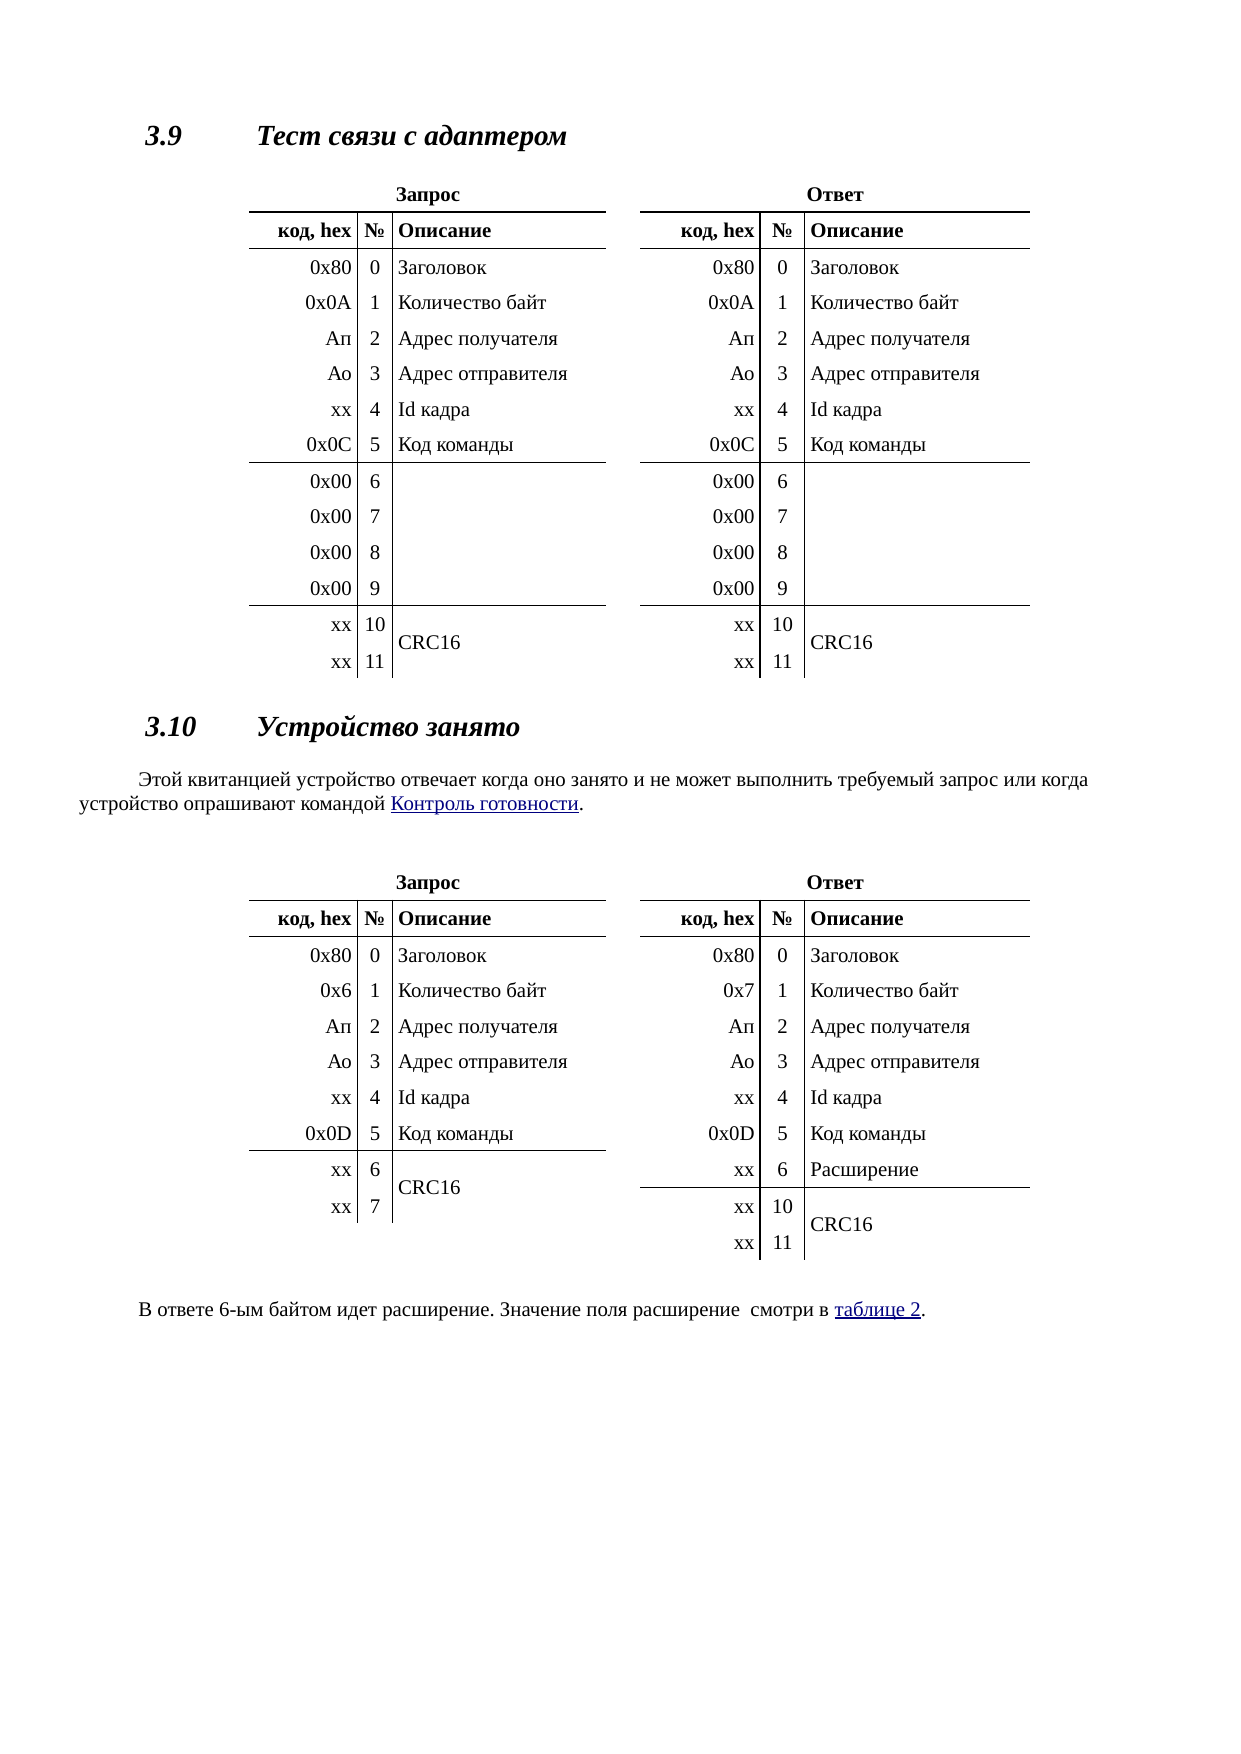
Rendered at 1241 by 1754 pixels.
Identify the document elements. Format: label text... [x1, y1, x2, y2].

table_cell Заголовок [393, 937, 606, 973]
table_cell [606, 973, 640, 1008]
table_cell Описание [805, 901, 1029, 936]
table_cell 0x0А [249, 285, 357, 320]
table_header Ответ [640, 176, 1029, 211]
table_cell CRC16 [805, 1188, 1029, 1260]
table_cell Адрес отправителя [805, 1044, 1029, 1079]
table_cell 6 [358, 463, 392, 499]
table_cell 0x00 [640, 499, 759, 534]
text Этой квитанцией устройство отвечает когда оно занято и не может выполнить требуемый запрос или когда устройство опрашивают командой Контроль готовности. [79, 767, 1187, 815]
table_cell 4 [358, 1079, 392, 1115]
table_cell Адрес получателя [393, 1008, 606, 1044]
table_cell 10 [358, 606, 392, 642]
table_cell 10 [761, 606, 804, 642]
table_cell 2 [761, 320, 804, 356]
table_cell код, hex [249, 901, 357, 936]
table_cell 7 [358, 1187, 392, 1223]
table_cell 0x7 [640, 973, 759, 1008]
table_cell Ао [249, 1044, 357, 1079]
table_cell Код команды [393, 1115, 606, 1150]
table_cell 4 [358, 391, 392, 427]
table_cell xx [640, 1079, 759, 1115]
table_cell Адрес получателя [393, 320, 606, 356]
table_cell [606, 605, 640, 642]
table_cell [393, 499, 606, 534]
table_cell Заголовок [393, 249, 606, 284]
table_cell xx [249, 606, 357, 642]
table_cell 0x00 [249, 534, 357, 570]
table_cell Адрес отправителя [805, 356, 1029, 391]
table_cell 0 [761, 937, 804, 973]
table_cell xx [249, 391, 357, 427]
table_cell Адрес отправителя [393, 1044, 606, 1079]
table_cell Заголовок [805, 937, 1029, 973]
table_cell 0x0C [249, 427, 357, 462]
table_cell 0x0А [640, 285, 759, 320]
table_cell Количество байт [805, 973, 1029, 1008]
table_cell Адрес получателя [805, 1008, 1029, 1044]
table_cell [606, 1223, 640, 1260]
table_cell 0 [358, 249, 392, 284]
table_cell 6 [358, 1151, 392, 1187]
table_cell Ао [640, 356, 759, 391]
table_cell 5 [761, 427, 804, 462]
subtitle Устройство занято [108, 709, 1187, 743]
table_cell код, hex [640, 901, 759, 936]
table_cell 7 [761, 499, 804, 534]
table_cell [805, 499, 1029, 534]
table_header Запрос [249, 864, 606, 899]
table_cell [606, 900, 640, 936]
table_cell 11 [358, 642, 392, 678]
table_cell 1 [761, 973, 804, 1008]
table_cell [606, 1115, 640, 1150]
table_cell [392, 1223, 606, 1260]
table_cell код, hex [249, 213, 357, 248]
table_cell Id кадра [393, 391, 606, 427]
table_cell 3 [358, 1044, 392, 1079]
table_cell [249, 1223, 357, 1260]
table_cell Ап [249, 320, 357, 356]
table_cell 4 [761, 391, 804, 427]
table_cell [606, 499, 640, 534]
table_cell Количество байт [393, 285, 606, 320]
table_cell xx [640, 1223, 759, 1260]
table_cell 8 [358, 534, 392, 570]
table_cell Описание [805, 213, 1029, 248]
table_cell [606, 462, 640, 499]
table_cell № [358, 901, 392, 936]
table_cell 9 [761, 570, 804, 605]
table_cell Ао [640, 1044, 759, 1079]
table_cell [606, 1187, 640, 1223]
text В ответе 6-ым байтом идет расширение. Значение поля расширение смотри в таблице 2. [79, 1296, 1187, 1321]
table_cell 3 [761, 356, 804, 391]
table_cell xx [249, 1079, 357, 1115]
table_cell xx [640, 606, 759, 642]
table_cell Расширение [805, 1150, 1029, 1187]
table_cell [393, 570, 606, 605]
table_cell 1 [761, 285, 804, 320]
table_cell [606, 642, 640, 678]
table_cell 2 [358, 1008, 392, 1044]
table_cell 0x00 [249, 499, 357, 534]
table_cell 0x00 [640, 463, 759, 499]
table_cell Адрес отправителя [393, 356, 606, 391]
table_cell xx [640, 1150, 759, 1187]
table_cell Ап [249, 1008, 357, 1044]
table_cell 0x80 [249, 937, 357, 973]
table_cell [805, 463, 1029, 499]
table_cell Ао [249, 356, 357, 391]
table_cell 5 [358, 427, 392, 462]
table_cell [606, 356, 640, 391]
table_cell 0 [358, 937, 392, 973]
table_cell 11 [761, 1223, 804, 1260]
table_cell xx [640, 1188, 759, 1223]
table_cell 0x0D [640, 1115, 759, 1150]
table_cell Описание [393, 213, 606, 248]
table_cell Описание [393, 901, 606, 936]
table_cell 3 [761, 1044, 804, 1079]
table_cell код, hex [640, 213, 759, 248]
table_cell Ап [640, 1008, 759, 1044]
table_cell 0 [761, 249, 804, 284]
table_cell Адрес получателя [805, 320, 1029, 356]
table_cell 2 [358, 320, 392, 356]
table_cell 2 [761, 1008, 804, 1044]
table_cell [393, 534, 606, 570]
table_cell xx [249, 1187, 357, 1223]
table_cell [606, 1079, 640, 1115]
table_cell [606, 1044, 640, 1079]
table_header Ответ [640, 864, 1029, 899]
table_cell 7 [358, 499, 392, 534]
table_cell 0x0C [640, 427, 759, 462]
table_cell 11 [761, 642, 804, 678]
table_cell Код команды [805, 427, 1029, 462]
table_cell xx [640, 642, 759, 678]
table_cell 5 [761, 1115, 804, 1150]
table_cell 0x0D [249, 1115, 357, 1150]
table_cell 1 [358, 973, 392, 1008]
table_header Запрос [249, 176, 606, 211]
table_cell [606, 1150, 640, 1187]
table_header [606, 864, 640, 899]
table_cell 0x00 [249, 570, 357, 605]
subtitle Тест связи с адаптером [108, 118, 1187, 152]
table_cell 4 [761, 1079, 804, 1115]
table_cell Код команды [393, 427, 606, 462]
table_cell 0x00 [640, 570, 759, 605]
table_cell [606, 285, 640, 320]
table_cell 0x6 [249, 973, 357, 1008]
table_cell Id кадра [393, 1079, 606, 1115]
table_cell [606, 391, 640, 427]
table_cell Код команды [805, 1115, 1029, 1150]
table_cell Ап [640, 320, 759, 356]
table_cell Количество байт [805, 285, 1029, 320]
table_cell 6 [761, 463, 804, 499]
table_cell CRC16 [805, 606, 1029, 678]
table_cell xx [249, 1151, 357, 1187]
table_cell № [358, 213, 392, 248]
table_cell [606, 211, 640, 248]
table_cell CRC16 [393, 1151, 606, 1223]
table_cell [606, 570, 640, 605]
table_cell 9 [358, 570, 392, 605]
table_cell 0x00 [249, 463, 357, 499]
table_cell № [761, 213, 804, 248]
table_cell [805, 534, 1029, 570]
table_cell 0x00 [640, 534, 759, 570]
table_cell Количество байт [393, 973, 606, 1008]
table_cell [805, 570, 1029, 605]
table_cell [606, 936, 640, 973]
table_cell [606, 1008, 640, 1044]
table_cell 0x80 [640, 249, 759, 284]
table_cell Заголовок [805, 249, 1029, 284]
table_cell 0x80 [640, 937, 759, 973]
table_header [606, 176, 640, 211]
table_cell [393, 463, 606, 499]
table_cell [357, 1223, 392, 1260]
table_cell Id кадра [805, 391, 1029, 427]
table_cell [606, 248, 640, 284]
table_cell 8 [761, 534, 804, 570]
table_cell 6 [761, 1150, 804, 1187]
table_cell [606, 427, 640, 462]
table_cell xx [249, 642, 357, 678]
table_cell Id кадра [805, 1079, 1029, 1115]
table_cell 10 [761, 1188, 804, 1223]
table_cell 0x80 [249, 249, 357, 284]
table_cell xx [640, 391, 759, 427]
table_cell [606, 320, 640, 356]
table_cell [606, 534, 640, 570]
table_cell 1 [358, 285, 392, 320]
table_cell № [761, 901, 804, 936]
table_cell 5 [358, 1115, 392, 1150]
table_cell CRC16 [393, 606, 606, 678]
table_cell 3 [358, 356, 392, 391]
